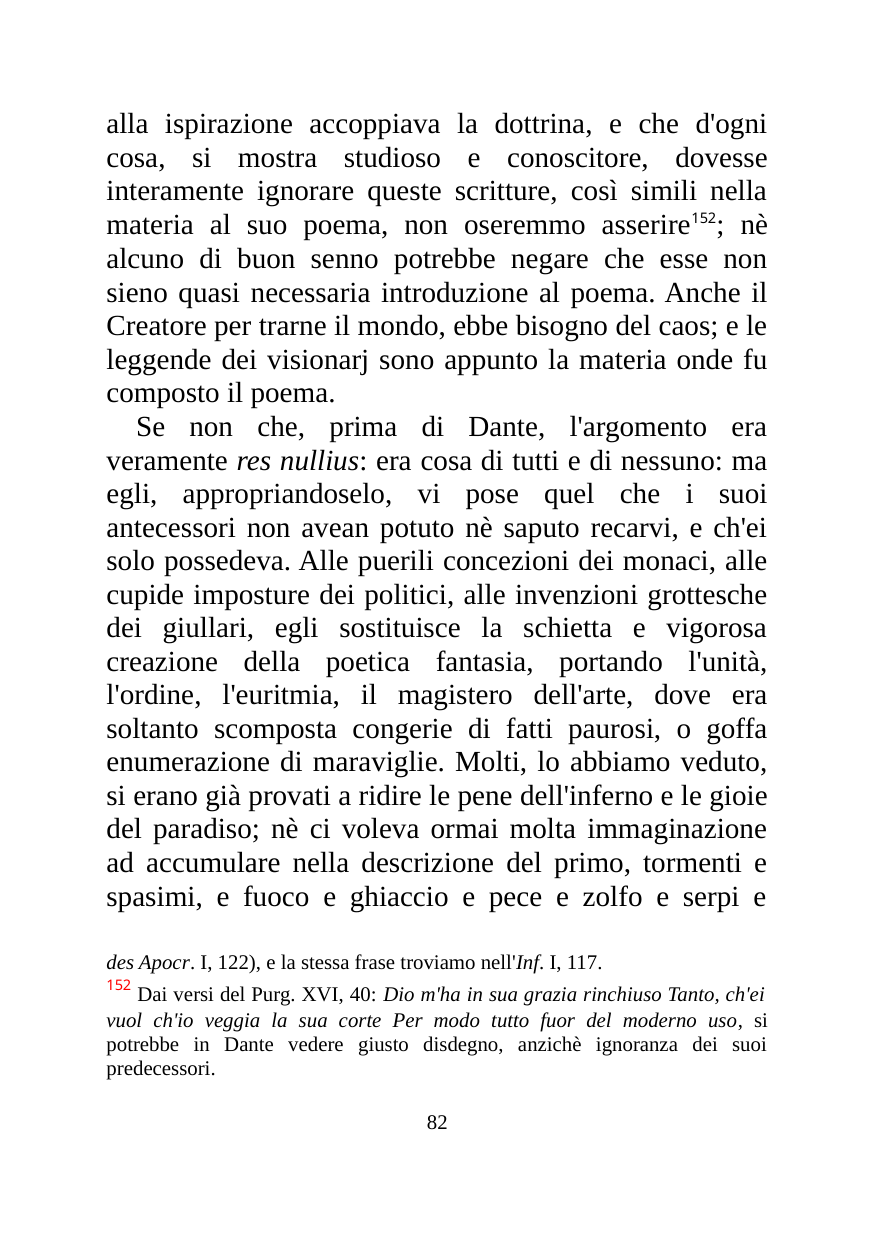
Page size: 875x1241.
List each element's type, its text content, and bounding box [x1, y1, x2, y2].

text Se non che, prima di Dante, l'argomento era veramente res nullius: era cosa di tutti e di nessuno: ma egli, appropriandoselo, vi pose quel che i suoi antecessori non avean potuto nè saputo recarvi, e ch'ei solo possedeva. Alle puerili concezioni dei monaci, alle cupide imposture dei politici, alle invenzioni grottesche dei giullari, egli sostituisce la schietta e vigorosa creazione della poetica fantasia, portando l'unità, l'ordine, l'euritmia, il magistero dell'arte, dove era soltanto scomposta congerie di fatti paurosi, o goffa enumerazione di maraviglie. Molti, lo abbiamo veduto, si erano già provati a ridire le pene dell'inferno e le gioie del paradiso; nè ci voleva ormai molta immaginazione ad accumulare nella descrizione del primo, tormenti e spasimi, e fuoco e ghiaccio e pece e zolfo e serpi e [106, 409, 768, 912]
text Dai versi del Purg. XVI, 40: Dio m'ha in sua grazia rinchiuso Tanto, ch'ei vuol ch'io veggia la sua corte Per modo tutto fuor del moderno uso, si potrebbe in Dante vedere giusto disdegno, anzichè ignoranza dei suoi predecessori. [106, 974, 768, 1080]
text des Apocr. I, 122), e la stessa frase troviamo nell'Inf. I, 117. [106, 950, 768, 974]
text alla ispirazione accoppiava la dottrina, e che d'ogni cosa, si mostra studioso e conoscitore, dovesse interamente ignorare queste scritture, così simili nella materia al suo poema, non oseremmo asserire; nè alcuno di buon senno potrebbe negare che esse non sieno quasi necessaria introduzione al poema. Anche il Creatore per trarne il mondo, ebbe bisogno del caos; e le leggende dei visionarj sono appunto la materia onde fu composto il poema. [106, 106, 768, 409]
